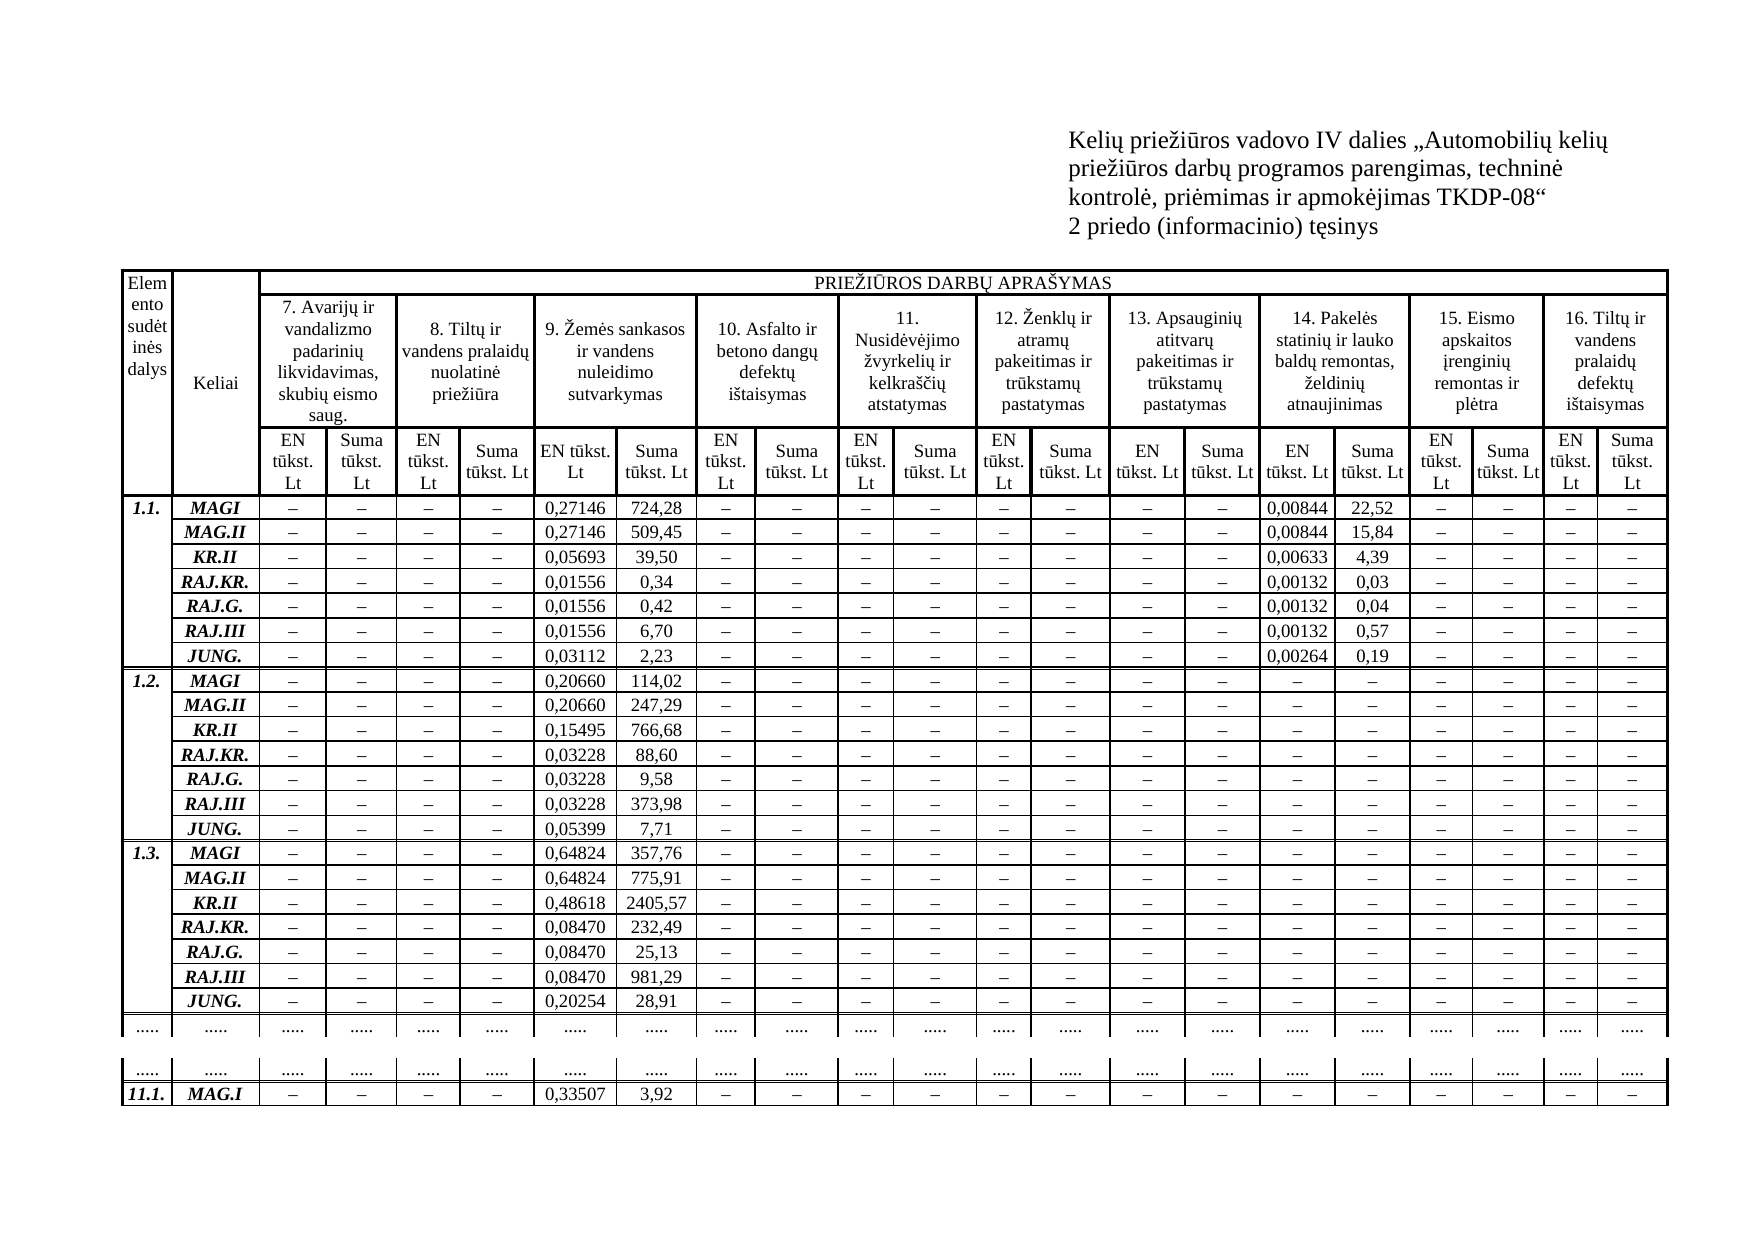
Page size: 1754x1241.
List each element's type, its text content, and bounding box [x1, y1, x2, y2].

table_cell – [1336, 670, 1409, 691]
table_cell – [260, 742, 325, 765]
table_cell – [260, 619, 325, 642]
table_cell – [756, 1083, 837, 1104]
table_cell [1185, 1037, 1260, 1058]
table_cell – [1598, 497, 1666, 518]
table_cell 0,57 [1336, 619, 1409, 642]
table_cell – [756, 742, 837, 765]
table_cell [894, 1037, 976, 1058]
table_header Keliai [174, 272, 258, 493]
table_cell – [1545, 940, 1597, 963]
table_cell 114,02 [617, 670, 696, 691]
table_cell – [697, 791, 754, 814]
table_cell – [1545, 619, 1597, 642]
table_cell – [977, 866, 1030, 888]
table_cell – [397, 791, 459, 814]
table_cell – [894, 791, 976, 814]
text Kelių priežiūros vadovo IV dalies „Automobilių kelių [118, 125, 1635, 153]
table_cell – [1261, 866, 1334, 888]
table_cell – [397, 569, 459, 592]
table_cell – [1545, 742, 1597, 765]
table_cell – [1032, 569, 1109, 592]
table_cell – [260, 767, 325, 790]
table_cell EN tūkst. Lt [261, 429, 325, 493]
table_cell – [327, 693, 396, 716]
table_cell – [894, 545, 976, 568]
table_cell – [397, 717, 459, 740]
table_cell 9. Žemės sankasos ir vandens nuleidimo sutvarkymas [536, 296, 695, 426]
table_cell [326, 1037, 397, 1058]
table_cell 0,15495 [535, 717, 616, 740]
table_cell MAGI [173, 842, 259, 864]
table_cell – [1111, 643, 1184, 666]
table_cell – [1473, 842, 1543, 864]
table_cell – [894, 842, 976, 864]
table_cell – [397, 989, 459, 1012]
table_cell – [894, 717, 976, 740]
table_cell – [697, 842, 754, 864]
table_cell ..... [327, 1058, 396, 1080]
table_cell – [756, 816, 837, 839]
table_cell 88,60 [617, 742, 696, 765]
table_cell – [1411, 791, 1472, 814]
table_cell 0,00844 [1261, 497, 1334, 518]
table_cell – [697, 594, 754, 617]
table_cell – [327, 569, 396, 592]
table_cell – [756, 619, 837, 642]
table_cell 0,01556 [535, 619, 616, 642]
table_cell – [1473, 791, 1543, 814]
table_cell – [1186, 497, 1259, 518]
table_cell – [1186, 866, 1259, 888]
table_cell – [1186, 940, 1259, 963]
table_cell 0,48618 [535, 890, 616, 913]
table_cell – [756, 989, 837, 1012]
table_cell – [1032, 1083, 1109, 1104]
table_cell – [1545, 520, 1597, 543]
table_cell – [977, 594, 1030, 617]
table_cell – [327, 915, 396, 938]
table_cell RAJ.KR. [173, 915, 259, 938]
table_cell – [397, 497, 459, 518]
table_cell – [1032, 497, 1109, 518]
table_cell 28,91 [617, 989, 696, 1012]
table_cell ..... [1545, 1058, 1597, 1080]
table_cell RAJ.KR. [173, 569, 259, 592]
table_cell – [1411, 717, 1472, 740]
table_cell – [839, 717, 893, 740]
table_cell – [1186, 964, 1259, 987]
table_cell – [1032, 520, 1109, 543]
table_cell – [756, 594, 837, 617]
table_cell – [461, 619, 533, 642]
table_cell – [839, 1083, 893, 1104]
table_cell – [397, 842, 459, 864]
table_cell – [327, 842, 396, 864]
table_cell – [1032, 670, 1109, 691]
table_cell – [839, 989, 893, 1012]
table_cell – [461, 594, 533, 617]
table_cell – [1473, 643, 1543, 666]
table_cell ..... [1598, 1058, 1666, 1080]
table_cell – [1473, 670, 1543, 691]
table_cell [172, 1037, 259, 1058]
table_cell – [894, 670, 976, 691]
table_cell – [1032, 742, 1109, 765]
table_cell – [1598, 866, 1666, 888]
table_cell – [894, 890, 976, 913]
table_cell – [1473, 545, 1543, 568]
table_cell – [1545, 643, 1597, 666]
table_cell ..... [839, 1058, 893, 1080]
table_cell – [1411, 619, 1472, 642]
table_cell 0,00132 [1261, 619, 1334, 642]
table_cell – [1411, 643, 1472, 666]
table_cell – [1473, 989, 1543, 1012]
table_cell – [1411, 594, 1472, 617]
table_cell – [461, 767, 533, 790]
table_cell – [977, 915, 1030, 938]
table_cell – [977, 693, 1030, 716]
table_cell ..... [1473, 1058, 1543, 1080]
table_cell – [839, 497, 893, 518]
table_cell – [1598, 964, 1666, 987]
table_cell – [397, 742, 459, 765]
table_cell – [894, 520, 976, 543]
table_cell ..... [535, 1015, 616, 1037]
table_cell – [1111, 791, 1184, 814]
table_cell – [1473, 1083, 1543, 1104]
table_cell – [1473, 964, 1543, 987]
table_cell 0,03228 [535, 742, 616, 765]
table_cell – [1545, 545, 1597, 568]
table_cell – [839, 816, 893, 839]
table_cell 7. Avarijų ir vandalizmo padarinių likvidavimas, skubių eismo saug. [261, 296, 395, 426]
table_cell Suma tūkst. Lt [757, 429, 837, 493]
table_cell – [260, 842, 325, 864]
table_cell – [1598, 545, 1666, 568]
table_cell – [260, 497, 325, 518]
table_cell – [260, 866, 325, 888]
table_cell – [397, 915, 459, 938]
table_cell – [1545, 693, 1597, 716]
table_cell – [697, 670, 754, 691]
table_cell – [461, 497, 533, 518]
table_cell – [1545, 964, 1597, 987]
table_cell – [697, 767, 754, 790]
text 2 priedo (informacinio) tęsinys [1068, 211, 1635, 240]
table_cell – [839, 619, 893, 642]
table_cell – [839, 569, 893, 592]
table_cell 0,05399 [535, 816, 616, 839]
table_header PRIEŽIŪROS DARBŲ APRAŠYMAS [261, 272, 1666, 293]
table_cell 0,27146 [535, 497, 616, 518]
table_cell – [977, 1083, 1030, 1104]
table_cell 0,64824 [535, 866, 616, 888]
table_cell – [461, 791, 533, 814]
table_cell ..... [1545, 1015, 1597, 1037]
table_cell [1260, 1037, 1335, 1058]
table_cell 1.2. [124, 670, 171, 839]
table_cell – [1186, 545, 1259, 568]
table_cell MAG.I [173, 1083, 259, 1104]
table_cell – [1473, 693, 1543, 716]
table_cell RAJ.III [173, 964, 259, 987]
table_cell – [839, 742, 893, 765]
table_cell – [1111, 842, 1184, 864]
table_cell – [1545, 670, 1597, 691]
table_cell – [461, 816, 533, 839]
table_cell EN tūkst. Lt [1411, 429, 1471, 493]
table_cell [259, 1037, 326, 1058]
table_cell – [1032, 816, 1109, 839]
table_cell – [1032, 964, 1109, 987]
table_cell 1.3. [124, 842, 171, 1012]
table_cell [976, 1037, 1031, 1058]
table_cell – [1336, 767, 1409, 790]
table_cell – [839, 545, 893, 568]
table_cell ..... [173, 1058, 259, 1080]
table_cell – [1545, 866, 1597, 888]
table_cell 15,84 [1336, 520, 1409, 543]
table_cell – [1336, 842, 1409, 864]
table_cell – [756, 670, 837, 691]
table_header Elemento sudėtinės dalys [124, 272, 171, 493]
table_cell ..... [617, 1058, 696, 1080]
table_cell RAJ.G. [173, 767, 259, 790]
table_cell 0,03112 [535, 643, 616, 666]
table_cell – [1261, 693, 1334, 716]
table_cell – [1111, 767, 1184, 790]
table_cell – [1411, 940, 1472, 963]
table_cell – [1261, 742, 1334, 765]
table_cell 11.1. [124, 1083, 171, 1104]
table_cell – [1411, 842, 1472, 864]
table_cell – [1032, 915, 1109, 938]
table_cell ..... [894, 1015, 976, 1037]
table_cell – [1336, 890, 1409, 913]
table_cell – [1032, 842, 1109, 864]
table_cell – [1411, 767, 1472, 790]
table_cell ..... [260, 1015, 325, 1037]
table_cell – [327, 497, 396, 518]
table_cell EN tūkst. Lt [398, 429, 458, 493]
table_cell – [1473, 767, 1543, 790]
table_cell – [1111, 693, 1184, 716]
table_cell ..... [1598, 1015, 1666, 1037]
table_cell – [461, 1083, 533, 1104]
table_cell – [1545, 594, 1597, 617]
table_cell – [1186, 594, 1259, 617]
table_cell [755, 1037, 838, 1058]
table_cell 22,52 [1336, 497, 1409, 518]
table_cell ..... [1336, 1058, 1409, 1080]
table_cell – [894, 964, 976, 987]
table_cell – [1111, 670, 1184, 691]
table_cell – [1473, 619, 1543, 642]
table_cell – [260, 717, 325, 740]
table_cell – [1411, 1083, 1472, 1104]
table_cell – [894, 767, 976, 790]
table_cell – [260, 520, 325, 543]
table_cell – [1473, 717, 1543, 740]
table_cell 10. Asfalto ir betono dangų defektų ištaisymas [698, 296, 837, 426]
table_cell 3,92 [617, 1083, 696, 1104]
table_cell – [1186, 767, 1259, 790]
table_cell – [756, 964, 837, 987]
table_cell – [461, 643, 533, 666]
table_cell – [1336, 964, 1409, 987]
table_cell – [1598, 842, 1666, 864]
table_cell [460, 1037, 534, 1058]
table_cell ..... [617, 1015, 696, 1037]
table_cell EN tūkst. Lt [536, 429, 615, 493]
table_cell – [1032, 594, 1109, 617]
table_cell – [894, 742, 976, 765]
table_cell – [1473, 866, 1543, 888]
table_cell – [1111, 742, 1184, 765]
table_cell ..... [756, 1058, 837, 1080]
table_cell – [1261, 964, 1334, 987]
table_cell – [894, 866, 976, 888]
table_cell – [1545, 767, 1597, 790]
table_cell – [1111, 717, 1184, 740]
table_cell – [1473, 816, 1543, 839]
table_cell – [1186, 693, 1259, 716]
table_cell ..... [1411, 1058, 1472, 1080]
table_cell – [1473, 915, 1543, 938]
table_cell ..... [461, 1058, 533, 1080]
table_cell – [461, 693, 533, 716]
table_cell – [1111, 520, 1184, 543]
table_cell – [461, 520, 533, 543]
table_cell – [1186, 890, 1259, 913]
table_cell – [977, 670, 1030, 691]
table_cell – [977, 643, 1030, 666]
table_cell – [756, 545, 837, 568]
table_cell – [839, 890, 893, 913]
table_cell – [894, 1083, 976, 1104]
table_cell – [461, 842, 533, 864]
table_cell – [1598, 594, 1666, 617]
table_cell – [1411, 742, 1472, 765]
table_cell 6,70 [617, 619, 696, 642]
table_cell – [397, 866, 459, 888]
table_cell – [1261, 940, 1334, 963]
table_cell – [260, 545, 325, 568]
table_cell – [1411, 545, 1472, 568]
table_cell MAGI [173, 497, 259, 518]
table_cell – [1545, 717, 1597, 740]
table_cell RAJ.III [173, 791, 259, 814]
table_cell – [260, 940, 325, 963]
table_cell – [1186, 842, 1259, 864]
table_cell – [461, 940, 533, 963]
table_cell – [697, 643, 754, 666]
table_cell ..... [1336, 1015, 1409, 1037]
table_cell – [461, 742, 533, 765]
table_cell – [397, 890, 459, 913]
table_cell [122, 1037, 172, 1058]
table_cell – [977, 816, 1030, 839]
table_cell – [977, 545, 1030, 568]
table_cell – [1411, 915, 1472, 938]
text priežiūros darbų programos parengimas, techninė [118, 153, 1635, 182]
table_cell – [260, 594, 325, 617]
table_cell 12. Ženklų ir atramų pakeitimas ir trūkstamų pastatymas [978, 296, 1108, 426]
table_cell – [839, 940, 893, 963]
table_cell Suma tūkst. Lt [1186, 429, 1258, 493]
table_cell – [461, 717, 533, 740]
table_cell – [260, 643, 325, 666]
table_cell RAJ.G. [173, 594, 259, 617]
table_cell – [327, 866, 396, 888]
table_cell – [894, 940, 976, 963]
table_cell – [697, 742, 754, 765]
table_cell – [327, 545, 396, 568]
table_cell – [1598, 989, 1666, 1012]
table_cell – [327, 717, 396, 740]
table_cell ..... [1261, 1058, 1334, 1080]
table_cell – [1261, 791, 1334, 814]
table_cell Suma tūkst. Lt [895, 429, 975, 493]
table_cell ..... [756, 1015, 837, 1037]
table_cell – [1186, 619, 1259, 642]
table_cell – [1473, 890, 1543, 913]
table_cell – [1473, 940, 1543, 963]
table_cell 2,23 [617, 643, 696, 666]
table_cell 13. Apsauginių atitvarų pakeitimas ir trūkstamų pastatymas [1111, 296, 1258, 426]
table_cell – [977, 497, 1030, 518]
table_cell 0,01556 [535, 594, 616, 617]
table_cell – [977, 767, 1030, 790]
table_cell – [1336, 915, 1409, 938]
table_cell – [1598, 915, 1666, 938]
table_cell ..... [1411, 1015, 1472, 1037]
table_cell – [1598, 717, 1666, 740]
table_cell – [1111, 890, 1184, 913]
table_cell – [1032, 545, 1109, 568]
table_cell – [894, 989, 976, 1012]
table_cell – [839, 594, 893, 617]
table_cell – [697, 866, 754, 888]
table_cell – [1111, 619, 1184, 642]
table_cell – [1111, 866, 1184, 888]
table_cell ..... [1032, 1058, 1109, 1080]
table_cell [838, 1037, 893, 1058]
table_cell – [1336, 742, 1409, 765]
table_cell 0,00844 [1261, 520, 1334, 543]
table_cell 0,04 [1336, 594, 1409, 617]
table_cell – [697, 717, 754, 740]
table_cell – [894, 569, 976, 592]
table_cell – [1411, 964, 1472, 987]
table_cell 0,64824 [535, 842, 616, 864]
table_cell – [1473, 520, 1543, 543]
table_cell – [1411, 866, 1472, 888]
table_cell – [1032, 767, 1109, 790]
table_cell – [327, 816, 396, 839]
table_cell – [1545, 497, 1597, 518]
table_cell – [1186, 520, 1259, 543]
table_cell Suma tūkst. Lt [1336, 429, 1408, 493]
table_cell – [1261, 1083, 1334, 1104]
table_cell – [397, 767, 459, 790]
table_cell – [1598, 693, 1666, 716]
table_cell ..... [1473, 1015, 1543, 1037]
table_cell ..... [260, 1058, 325, 1080]
table_cell – [1336, 717, 1409, 740]
table_cell ..... [124, 1058, 171, 1080]
table_cell 39,50 [617, 545, 696, 568]
table_cell – [1336, 791, 1409, 814]
table_cell 16. Tiltų ir vandens pralaidų defektų ištaisymas [1545, 296, 1666, 426]
table_cell MAG.II [173, 520, 259, 543]
table_cell – [1411, 816, 1472, 839]
table_cell ..... [1186, 1015, 1259, 1037]
table_cell [1544, 1037, 1597, 1058]
table_cell ..... [1111, 1058, 1184, 1080]
table_cell – [260, 670, 325, 691]
table_cell – [839, 842, 893, 864]
table_cell [1031, 1037, 1110, 1058]
table_cell 0,34 [617, 569, 696, 592]
table_cell – [977, 890, 1030, 913]
table_cell – [977, 842, 1030, 864]
table_cell ..... [839, 1015, 893, 1037]
table_cell 15. Eismo apskaitos įrenginių remontas ir plėtra [1411, 296, 1542, 426]
table_cell – [1473, 569, 1543, 592]
table_cell 0,27146 [535, 520, 616, 543]
table_cell 8. Tiltų ir vandens pralaidų nuolatinė priežiūra [398, 296, 533, 426]
table_cell – [697, 816, 754, 839]
table_cell – [1111, 816, 1184, 839]
table_cell – [1336, 866, 1409, 888]
table_cell – [1261, 842, 1334, 864]
table_cell 0,20254 [535, 989, 616, 1012]
table_cell 0,42 [617, 594, 696, 617]
table_cell – [977, 742, 1030, 765]
table_cell – [756, 717, 837, 740]
table_cell [534, 1037, 616, 1058]
table_cell – [1598, 816, 1666, 839]
table_cell – [1261, 717, 1334, 740]
table_cell – [697, 569, 754, 592]
table_cell – [839, 964, 893, 987]
table_cell – [1336, 693, 1409, 716]
table_cell – [839, 693, 893, 716]
table_cell – [1598, 742, 1666, 765]
table_cell – [1598, 1083, 1666, 1104]
table_cell ..... [697, 1015, 754, 1037]
table_cell 0,03228 [535, 767, 616, 790]
table_cell – [397, 1083, 459, 1104]
table_cell 373,98 [617, 791, 696, 814]
table_cell – [1411, 670, 1472, 691]
table_cell – [697, 989, 754, 1012]
table_cell ..... [173, 1015, 259, 1037]
table_cell – [1032, 989, 1109, 1012]
table_cell – [977, 940, 1030, 963]
table_cell – [461, 964, 533, 987]
table_cell – [756, 842, 837, 864]
table_cell – [1261, 890, 1334, 913]
table_cell – [1261, 915, 1334, 938]
table_cell – [260, 915, 325, 938]
table_cell JUNG. [173, 643, 259, 666]
table_cell – [894, 643, 976, 666]
table_cell – [1411, 890, 1472, 913]
table_cell 0,08470 [535, 964, 616, 987]
table_cell – [397, 643, 459, 666]
table_cell ..... [977, 1015, 1030, 1037]
table_cell – [461, 915, 533, 938]
table_cell – [397, 940, 459, 963]
table_cell – [839, 643, 893, 666]
table_cell EN tūkst. Lt [1261, 429, 1333, 493]
table_cell ..... [697, 1058, 754, 1080]
table_cell – [697, 497, 754, 518]
table_cell 357,76 [617, 842, 696, 864]
table_cell – [1186, 989, 1259, 1012]
table_cell – [756, 791, 837, 814]
table_cell – [327, 670, 396, 691]
table_cell KR.II [173, 890, 259, 913]
table_cell – [1545, 569, 1597, 592]
table_cell [1110, 1037, 1185, 1058]
table_cell – [756, 915, 837, 938]
table_cell – [327, 890, 396, 913]
table_cell – [461, 890, 533, 913]
table_cell – [756, 767, 837, 790]
table_cell – [1186, 569, 1259, 592]
table_cell – [461, 569, 533, 592]
table_cell – [260, 890, 325, 913]
table_cell – [327, 619, 396, 642]
table_cell – [327, 520, 396, 543]
table_cell – [1598, 520, 1666, 543]
table_cell – [327, 767, 396, 790]
table_cell 0,01556 [535, 569, 616, 592]
table_cell – [894, 915, 976, 938]
table_cell – [977, 791, 1030, 814]
table_cell – [756, 890, 837, 913]
table_cell EN tūkst. Lt [698, 429, 754, 493]
table_cell – [1411, 989, 1472, 1012]
table_cell – [977, 619, 1030, 642]
table_cell – [1111, 989, 1184, 1012]
table_cell – [1336, 816, 1409, 839]
table_cell – [977, 964, 1030, 987]
table_cell – [977, 520, 1030, 543]
table_cell – [697, 915, 754, 938]
table_cell – [756, 569, 837, 592]
table_cell 9,58 [617, 767, 696, 790]
table_cell – [1545, 890, 1597, 913]
table_cell – [397, 816, 459, 839]
table_cell – [894, 497, 976, 518]
table_cell ..... [535, 1058, 616, 1080]
table_cell – [1598, 940, 1666, 963]
table_cell – [397, 594, 459, 617]
table_cell KR.II [173, 545, 259, 568]
table_cell – [461, 545, 533, 568]
table_cell – [697, 619, 754, 642]
table_cell 724,28 [617, 497, 696, 518]
table_cell – [1186, 643, 1259, 666]
table_cell Suma tūkst. Lt [618, 429, 695, 493]
table_cell – [327, 742, 396, 765]
table_cell 14. Pakelės statinių ir lauko baldų remontas, želdinių atnaujinimas [1261, 296, 1408, 426]
table_cell 0,00132 [1261, 594, 1334, 617]
table_cell – [756, 643, 837, 666]
table_cell 25,13 [617, 940, 696, 963]
table_cell 0,03 [1336, 569, 1409, 592]
table_cell RAJ.G. [173, 940, 259, 963]
table_cell [1410, 1037, 1472, 1058]
table_cell – [1261, 670, 1334, 691]
table_cell – [839, 767, 893, 790]
table_cell [1597, 1037, 1667, 1058]
table_cell – [1411, 693, 1472, 716]
table_cell – [397, 964, 459, 987]
table_cell – [1111, 1083, 1184, 1104]
table_cell – [1473, 742, 1543, 765]
table_cell – [697, 940, 754, 963]
table_cell 1.1. [124, 497, 171, 666]
table_cell ..... [124, 1015, 171, 1037]
table_cell – [977, 989, 1030, 1012]
table_cell – [697, 890, 754, 913]
table_cell – [1598, 791, 1666, 814]
table_cell 0,08470 [535, 940, 616, 963]
table_cell – [461, 670, 533, 691]
table_cell RAJ.KR. [173, 742, 259, 765]
table_cell MAG.II [173, 866, 259, 888]
table_cell 981,29 [617, 964, 696, 987]
table_cell – [327, 940, 396, 963]
table_cell ..... [461, 1015, 533, 1037]
table_cell – [1032, 643, 1109, 666]
table_cell 7,71 [617, 816, 696, 839]
table_cell – [894, 816, 976, 839]
table_cell ..... [977, 1058, 1030, 1080]
table_cell – [1032, 619, 1109, 642]
table_cell – [1111, 915, 1184, 938]
table_cell – [1598, 767, 1666, 790]
table_cell – [1032, 693, 1109, 716]
table_cell ..... [894, 1058, 976, 1080]
table_cell MAG.II [173, 693, 259, 716]
table_cell – [839, 915, 893, 938]
table_cell – [1111, 497, 1184, 518]
table_cell – [1473, 497, 1543, 518]
table_cell ..... [327, 1015, 396, 1037]
table_cell – [839, 520, 893, 543]
table_cell Suma tūkst. Lt [461, 429, 533, 493]
table_cell – [327, 964, 396, 987]
table_cell – [1336, 1083, 1409, 1104]
table_cell – [1111, 940, 1184, 963]
table_cell – [1111, 964, 1184, 987]
table_cell 232,49 [617, 915, 696, 938]
table_cell – [327, 1083, 396, 1104]
table_cell 0,20660 [535, 670, 616, 691]
table_cell [397, 1037, 460, 1058]
table_cell – [1336, 989, 1409, 1012]
table_cell 509,45 [617, 520, 696, 543]
table_cell – [1032, 866, 1109, 888]
table_cell Suma tūkst. Lt [328, 429, 395, 493]
table_cell – [1545, 816, 1597, 839]
table_cell ..... [397, 1058, 459, 1080]
table_cell – [1261, 767, 1334, 790]
table_cell – [1186, 816, 1259, 839]
table_cell – [1186, 670, 1259, 691]
table_cell ..... [397, 1015, 459, 1037]
table_cell 775,91 [617, 866, 696, 888]
table_cell – [1545, 989, 1597, 1012]
table_cell ..... [1032, 1015, 1109, 1037]
table_cell – [1186, 915, 1259, 938]
table_cell – [397, 545, 459, 568]
table_cell EN tūkst. Lt [1111, 429, 1183, 493]
table_cell – [1261, 816, 1334, 839]
table_cell JUNG. [173, 816, 259, 839]
table_cell – [327, 643, 396, 666]
table_cell JUNG. [173, 989, 259, 1012]
table_cell MAGI [173, 670, 259, 691]
table_cell – [697, 520, 754, 543]
table_cell KR.II [173, 717, 259, 740]
table_cell 0,20660 [535, 693, 616, 716]
table_cell – [1545, 842, 1597, 864]
table_cell – [756, 866, 837, 888]
table_cell – [839, 791, 893, 814]
table_cell – [1411, 569, 1472, 592]
table_cell EN tūkst. Lt [840, 429, 892, 493]
table_cell 247,29 [617, 693, 696, 716]
table_cell ..... [1261, 1015, 1334, 1037]
table_cell – [1598, 670, 1666, 691]
table_cell – [397, 693, 459, 716]
table_cell – [1032, 791, 1109, 814]
table_cell 0,00132 [1261, 569, 1334, 592]
table_cell 0,00264 [1261, 643, 1334, 666]
table_cell ..... [1186, 1058, 1259, 1080]
table_cell 0,00633 [1261, 545, 1334, 568]
table_cell – [1545, 1083, 1597, 1104]
table_cell – [894, 619, 976, 642]
table_cell ..... [1111, 1015, 1184, 1037]
table_cell – [1032, 890, 1109, 913]
table_cell – [839, 866, 893, 888]
table_cell EN tūkst. Lt [978, 429, 1029, 493]
table_cell 11. Nusidėvėjimo žvyrkelių ir kelkraščių atstatymas [840, 296, 975, 426]
table_cell 2405,57 [617, 890, 696, 913]
table_cell Suma tūkst. Lt [1474, 429, 1542, 493]
table_cell – [461, 989, 533, 1012]
table_cell – [1598, 643, 1666, 666]
table_cell – [756, 693, 837, 716]
table_cell – [1411, 520, 1472, 543]
table_cell – [327, 989, 396, 1012]
table_cell – [1032, 940, 1109, 963]
table_cell – [697, 693, 754, 716]
table_cell – [1032, 717, 1109, 740]
table_cell – [1545, 791, 1597, 814]
table_cell – [1111, 545, 1184, 568]
table_cell – [894, 594, 976, 617]
table_cell – [1411, 497, 1472, 518]
table_cell – [397, 520, 459, 543]
table_cell – [260, 693, 325, 716]
table_cell – [260, 964, 325, 987]
table_cell – [260, 816, 325, 839]
table_cell [616, 1037, 696, 1058]
table_cell – [461, 866, 533, 888]
table_cell – [1186, 717, 1259, 740]
table_cell 0,03228 [535, 791, 616, 814]
table_cell 0,33507 [535, 1083, 616, 1104]
table_cell – [397, 619, 459, 642]
table_cell – [1261, 989, 1334, 1012]
table_cell – [756, 497, 837, 518]
table_cell – [260, 569, 325, 592]
table_cell 766,68 [617, 717, 696, 740]
table_cell – [839, 670, 893, 691]
table_cell – [1186, 1083, 1259, 1104]
table_cell – [1545, 915, 1597, 938]
table_cell – [1186, 742, 1259, 765]
table_cell – [1598, 890, 1666, 913]
table_cell – [1598, 569, 1666, 592]
table_cell – [977, 569, 1030, 592]
table_cell – [260, 1083, 325, 1104]
table_cell 0,05693 [535, 545, 616, 568]
table_cell RAJ.III [173, 619, 259, 642]
table_cell – [260, 791, 325, 814]
table_cell 0,19 [1336, 643, 1409, 666]
table_cell Suma tūkst. Lt [1033, 429, 1108, 493]
table_cell – [1111, 594, 1184, 617]
table_cell – [327, 791, 396, 814]
table_cell – [1598, 619, 1666, 642]
table_cell – [697, 1083, 754, 1104]
table_cell – [1473, 594, 1543, 617]
table_cell EN tūkst. Lt [1545, 429, 1596, 493]
table_cell – [1336, 940, 1409, 963]
table_cell [1472, 1037, 1544, 1058]
table_cell – [894, 693, 976, 716]
table_cell – [260, 989, 325, 1012]
table_cell – [756, 940, 837, 963]
table_cell Suma tūkst. Lt [1599, 429, 1666, 493]
table_cell 0,08470 [535, 915, 616, 938]
table_cell – [397, 670, 459, 691]
table_cell – [697, 964, 754, 987]
text kontrolė, priėmimas ir apmokėjimas TKDP-08“ [118, 182, 1635, 211]
table_cell – [327, 594, 396, 617]
table_cell [1335, 1037, 1410, 1058]
table_cell [696, 1037, 755, 1058]
table_cell 4,39 [1336, 545, 1409, 568]
table_cell – [1186, 791, 1259, 814]
table_cell – [756, 520, 837, 543]
table_cell – [697, 545, 754, 568]
table_cell – [977, 717, 1030, 740]
table_cell – [1111, 569, 1184, 592]
